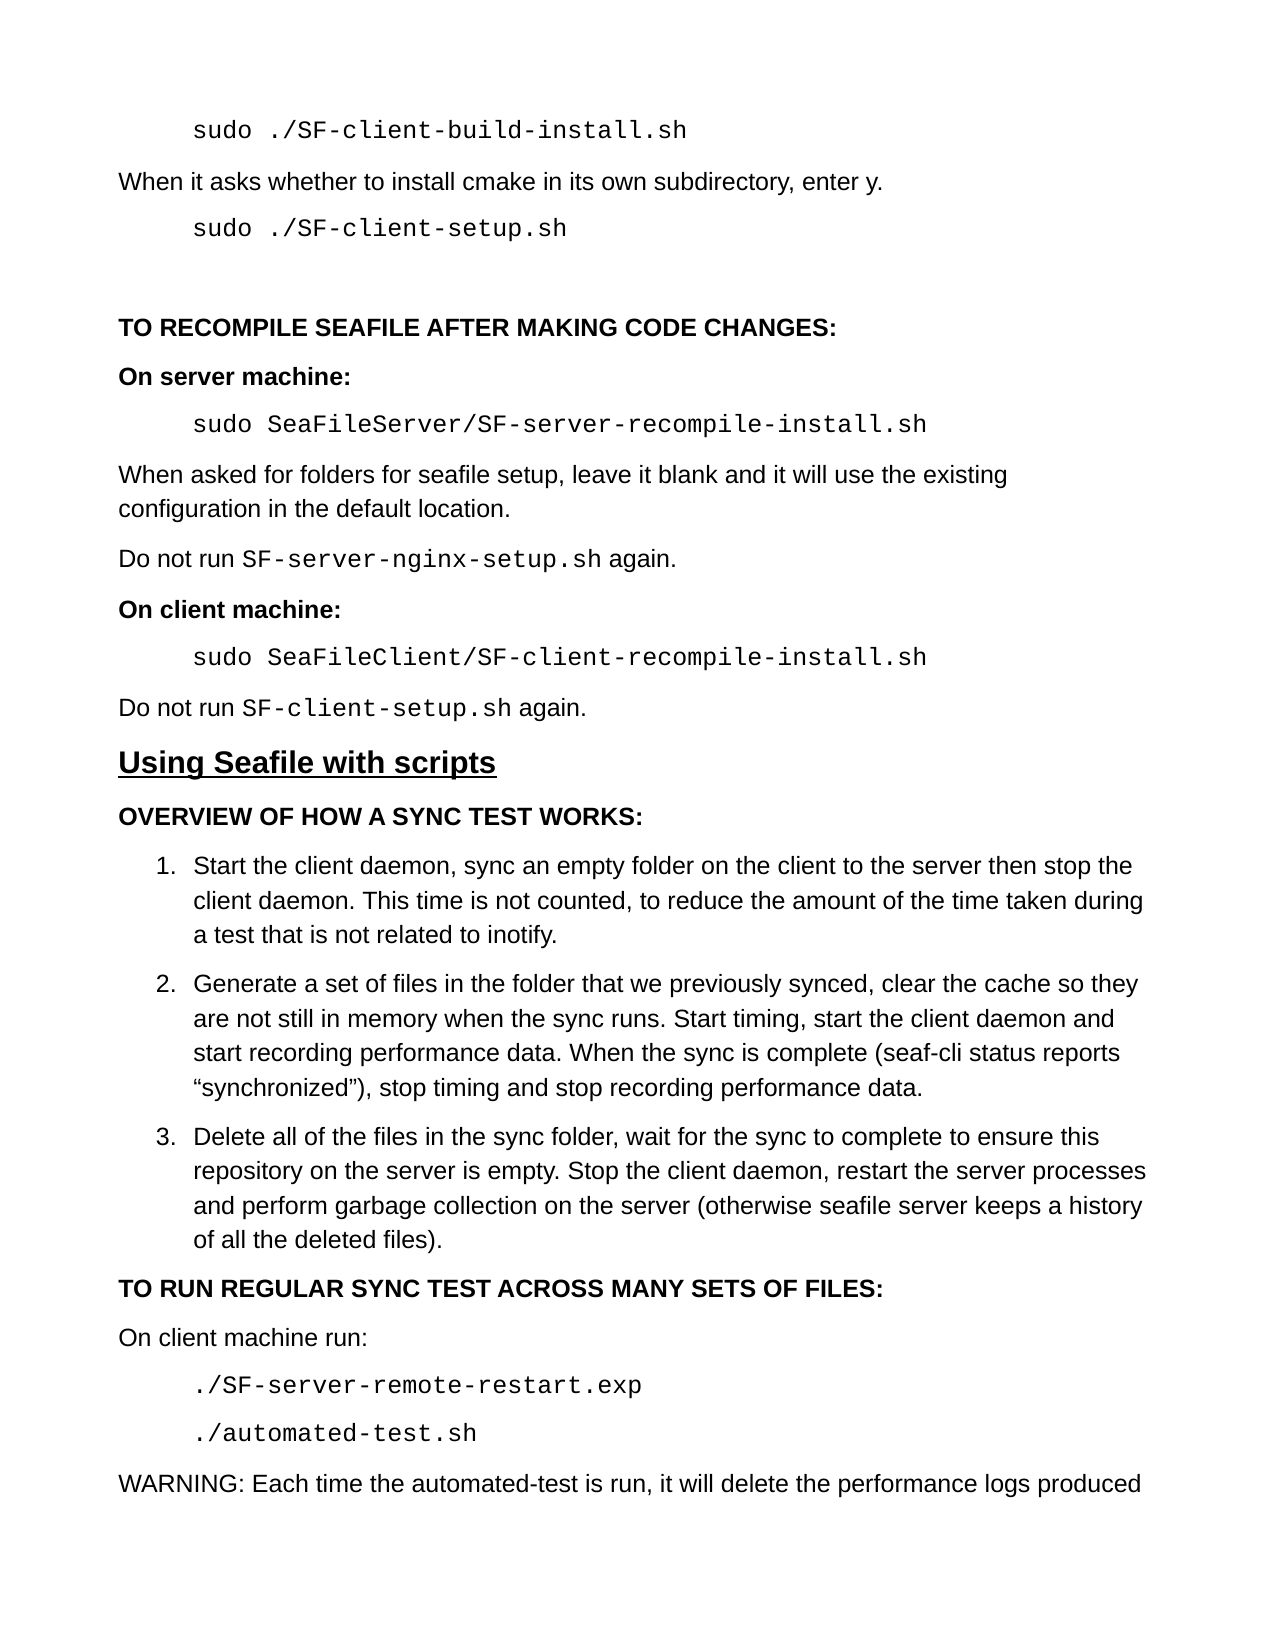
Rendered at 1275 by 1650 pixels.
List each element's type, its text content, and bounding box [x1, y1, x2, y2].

text On client machine: [118, 595, 1157, 624]
text sudo SeaFileClient/SF-client-recompile-install.sh [118, 644, 1157, 673]
list Start the client daemon, sync an empty folder on the client to the server then stop the client daemon. This time is not counted, to reduce the amount of the time taken during a test that is not related to inotify. [156, 851, 1157, 949]
text On server machine: [118, 362, 1157, 391]
text Do not run SF-server-nginx-setup.sh again. [118, 543, 1157, 574]
text ./automated-test.sh [118, 1421, 1157, 1449]
text OVERVIEW OF HOW A SYNC TEST WORKS: [118, 802, 1157, 831]
text Using Seafile with scripts [118, 744, 1157, 780]
text TO RUN REGULAR SYNC TEST ACROSS MANY SETS OF FILES: [118, 1274, 1157, 1303]
text sudo ./SF-client-setup.sh [118, 216, 1157, 244]
text WARNING: Each time the automated-test is run, it will delete the performance logs produced [118, 1469, 1157, 1498]
text TO RECOMPILE SEAFILE AFTER MAKING CODE CHANGES: [118, 313, 1157, 342]
text sudo SeaFileServer/SF-server-recompile-install.sh [118, 411, 1157, 440]
list Delete all of the files in the sync folder, wait for the sync to complete to ensure this repository on the server is empty. Stop the client daemon, restart the server processes and perform garbage collection on the server (otherwise seafile server keeps a history of all the deleted files). [156, 1122, 1157, 1254]
text On client machine run: [118, 1323, 1157, 1352]
text sudo ./SF-client-build-install.sh [118, 118, 1157, 146]
list Generate a set of files in the folder that we previously synced, clear the cache so they are not still in memory when the sync runs. Start timing, start the client daemon and start recording performance data. When the sync is complete (seaf-cli status reports “synchronized”), stop timing and stop recording performance data. [156, 969, 1157, 1101]
text When it asks whether to install cmake in its own subdirectory, enter y. [118, 167, 1157, 195]
text Do not run SF-client-setup.sh again. [118, 693, 1157, 724]
text When asked for folders for seafile setup, leave it blank and it will use the existing configuration in the default location. [118, 460, 1157, 523]
text ./SF-server-remote-restart.exp [118, 1372, 1157, 1401]
